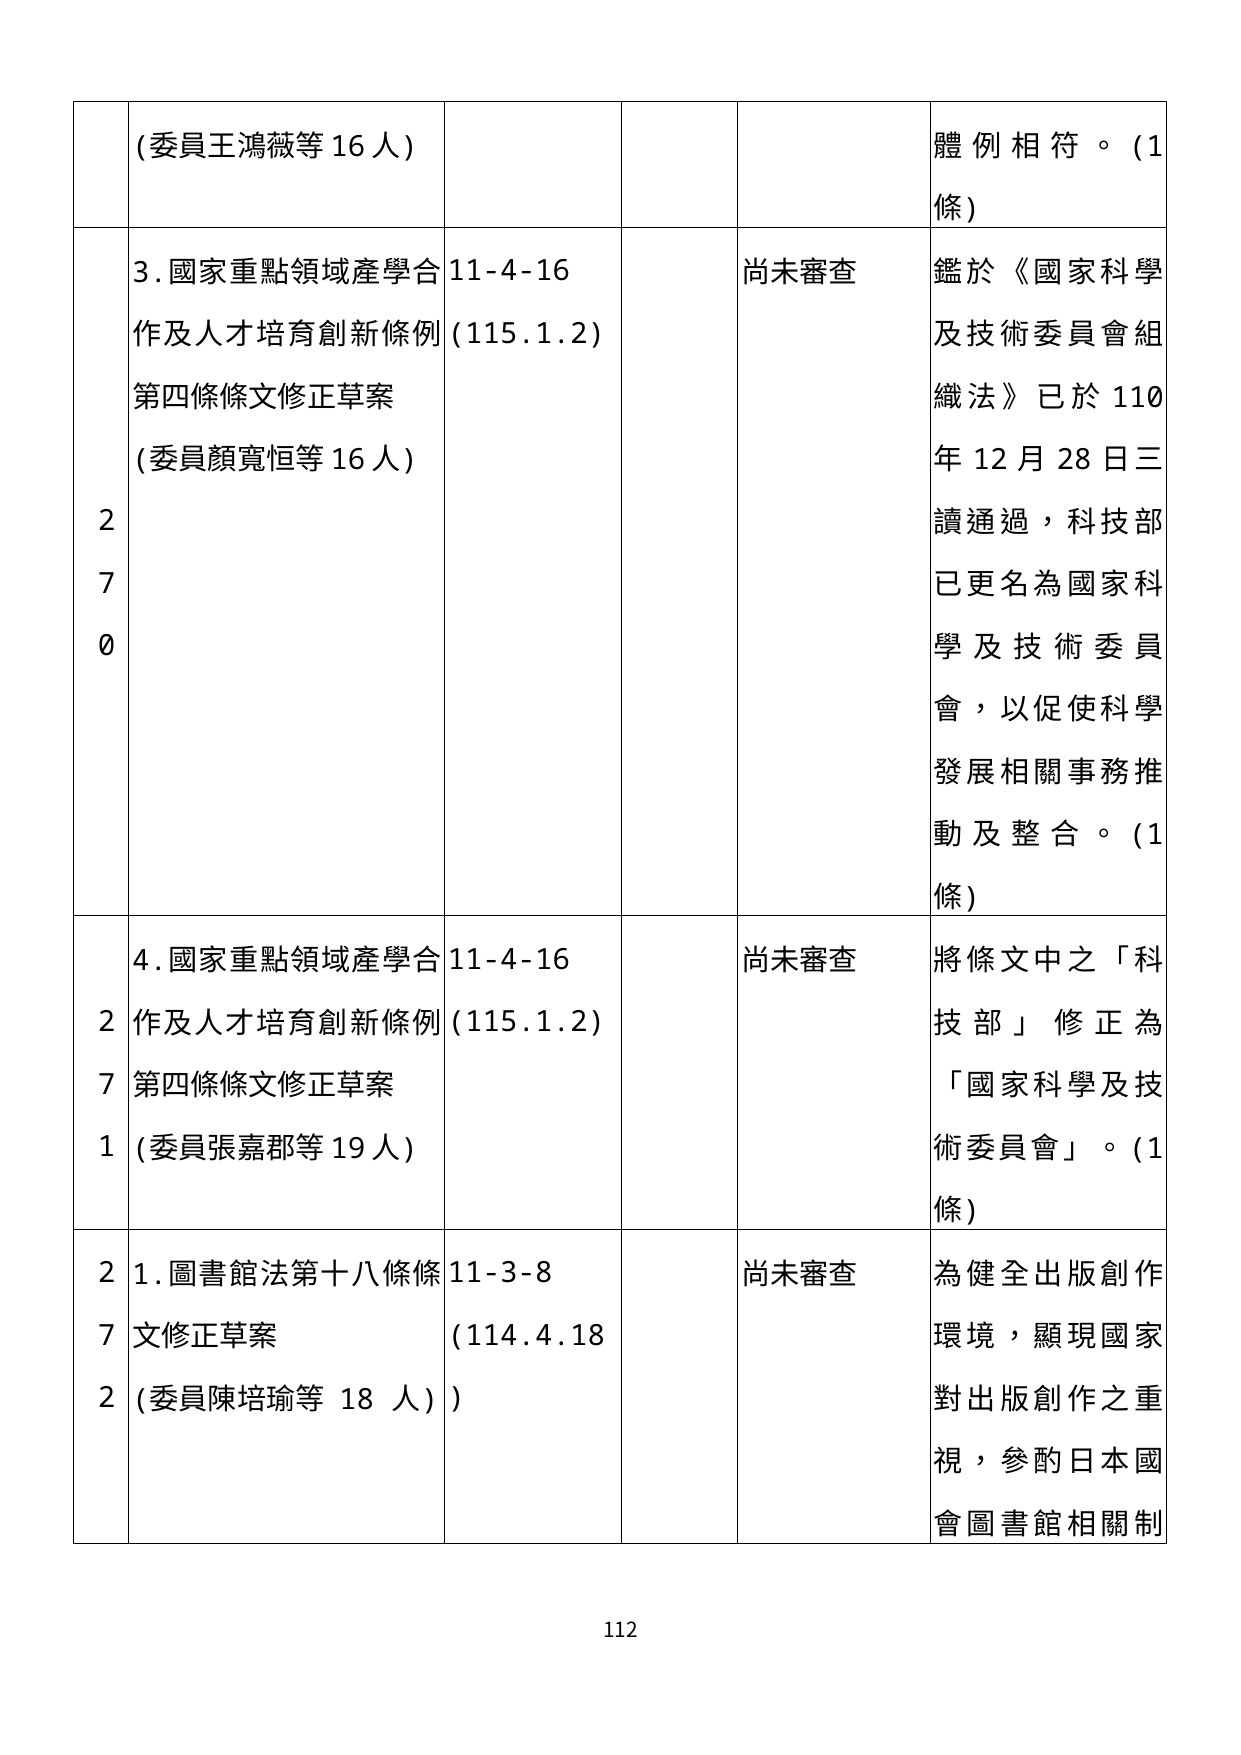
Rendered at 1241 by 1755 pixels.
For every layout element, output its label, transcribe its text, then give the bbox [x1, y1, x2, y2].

table_cell 3.國家重點領域產學合作及人才培育創新條例第四條條文修正草案 (委員顏寬恒等16人) [129, 228, 444, 915]
table_cell [622, 228, 737, 915]
table_cell 1.圖書館法第十八條條文修正草案 (委員陳培瑜等 18 人) [129, 1230, 444, 1542]
table_cell [74, 1230, 128, 1542]
table_cell [74, 102, 128, 227]
table_cell [738, 102, 930, 227]
table_cell 尚未審查 [738, 228, 930, 915]
table_cell 4.國家重點領域產學合作及人才培育創新條例第四條條文修正草案 (委員張嘉郡等19人) [129, 916, 444, 1229]
table_cell 將條文中之「科技部」修正為「國家科學及技術委員會」。(1條) [931, 916, 1166, 1229]
table_cell 11-4-16 (115.1.2) [445, 916, 621, 1229]
table_cell 11-3-8 (114.4.18) [445, 1230, 621, 1542]
table_cell 體例相符。(1條) [931, 102, 1166, 227]
table_cell [445, 102, 621, 227]
table_cell 為健全出版創作環境，顯現國家對出版創作之重視，參酌日本國會圖書館相關制 [931, 1230, 1166, 1542]
table_cell [74, 228, 128, 915]
table_cell [622, 916, 737, 1229]
table_cell 鑑於《國家科學及技術委員會組織法》已於110年12月28日三讀通過，科技部已更名為國家科學及技術委員會，以促使科學發展相關事務推動及整合。(1條) [931, 228, 1166, 915]
table_cell 尚未審查 [738, 1230, 930, 1542]
table_cell (委員王鴻薇等16人) [129, 102, 444, 227]
table_cell [622, 1230, 737, 1542]
table_cell 11-4-16 (115.1.2) [445, 228, 621, 915]
table_cell 尚未審查 [738, 916, 930, 1229]
table_cell [74, 916, 128, 1229]
table_cell [622, 102, 737, 227]
